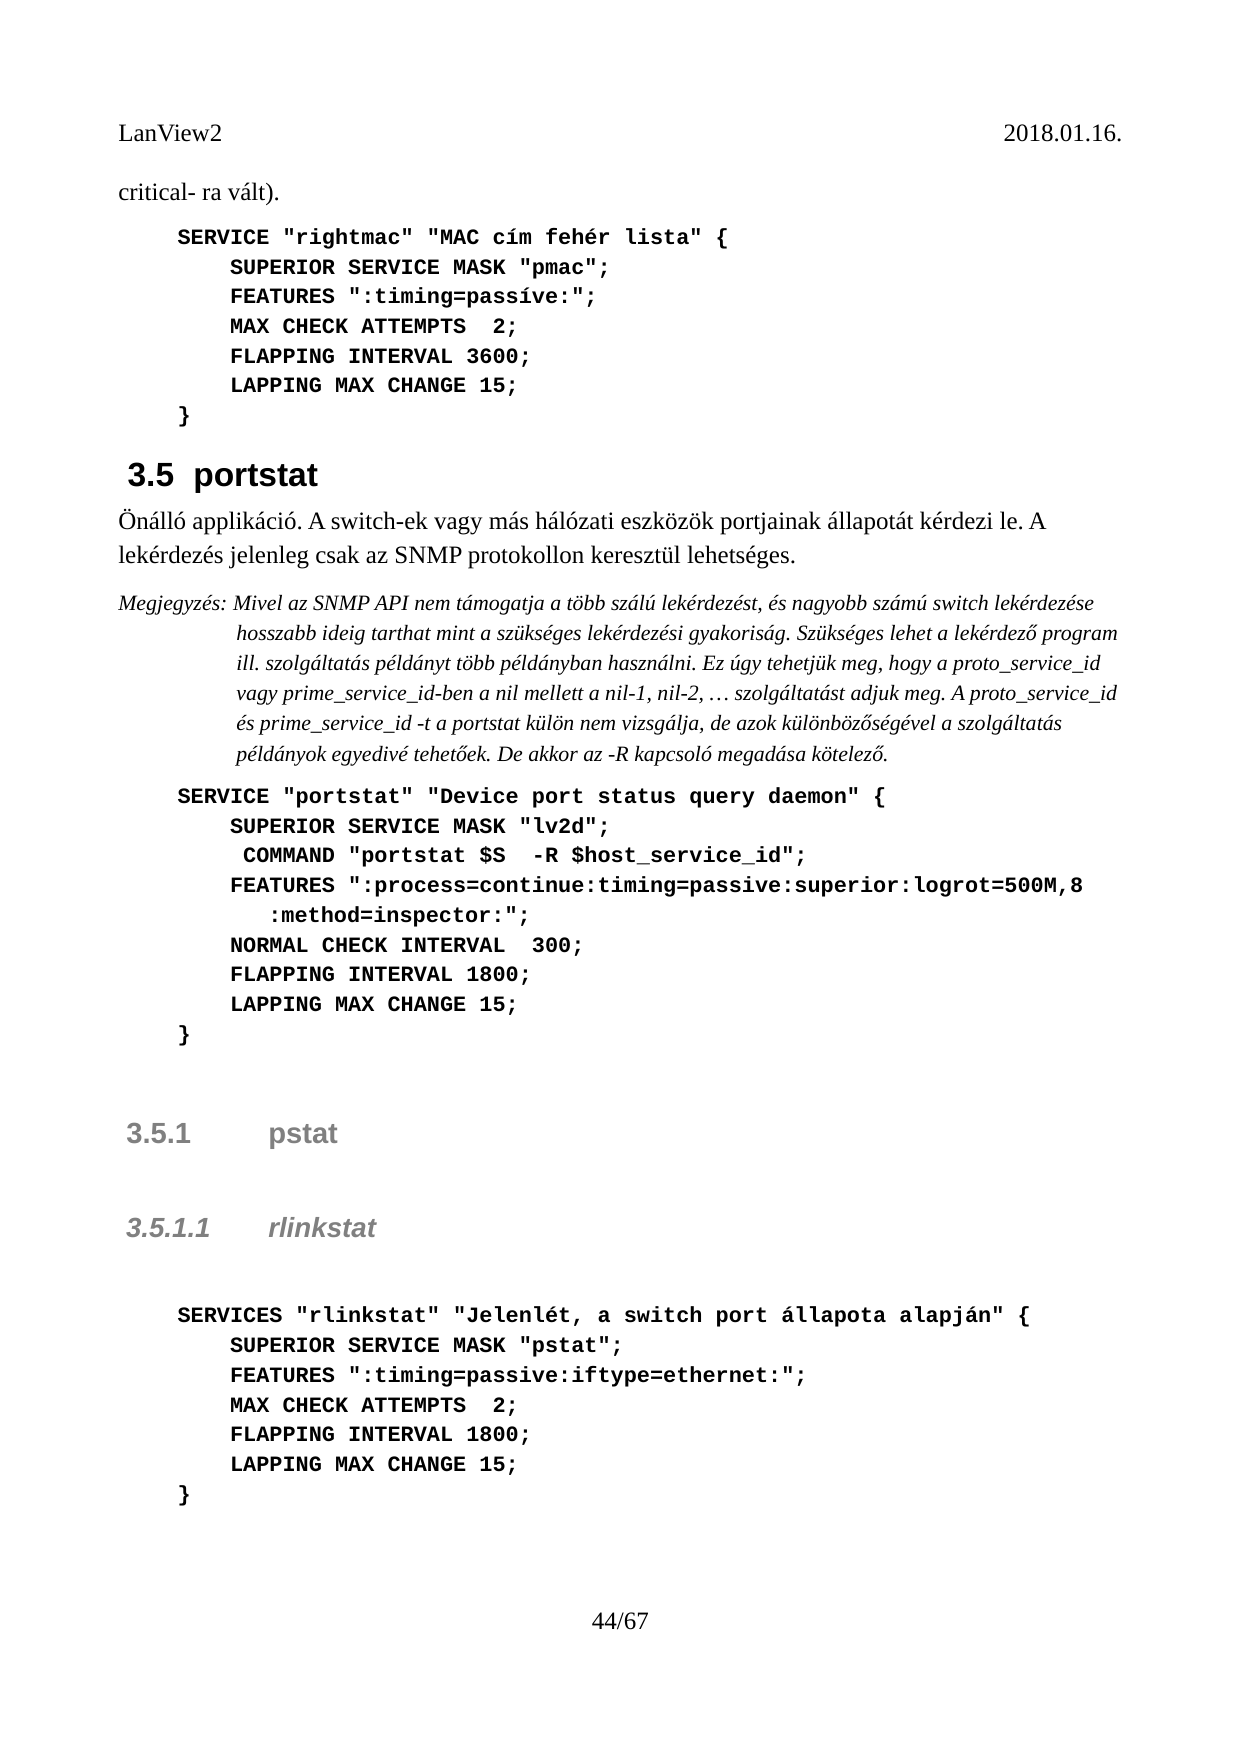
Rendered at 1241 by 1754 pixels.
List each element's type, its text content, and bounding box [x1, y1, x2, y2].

text SERVICE "rightmac" "MAC cím fehér lista" { SUPERIOR SERVICE MASK "pmac"; FEATURES ":timing=passíve:"; MAX CHECK ATTEMPTS 2; FLAPPING INTERVAL 3600; LAPPING MAX CHANGE 15; } [177, 226, 1122, 429]
subtitle pstat [118, 1116, 1122, 1150]
subtitle rlinkstat [118, 1211, 1122, 1243]
text Önálló applikáció. A switch-ek vagy más hálózati eszközök portjainak állapotát kérdezi le. A lekérdezés jelenleg csak az SNMP protokollon keresztül lehetséges. [118, 506, 1122, 569]
text SERVICES "rlinkstat" "Jelenlét, a switch port állapota alapján" { SUPERIOR SERVICE MASK "pstat"; FEATURES ":timing=passive:iftype=ethernet:"; MAX CHECK ATTEMPTS 2; FLAPPING INTERVAL 1800; LAPPING MAX CHANGE 15; } [177, 1305, 1122, 1508]
subtitle portstat [118, 455, 1122, 493]
text Megjegyzés: Mivel az SNMP API nem támogatja a több szálú lekérdezést, és nagyobb számú switch lekérdezése hosszabb ideig tarthat mint a szükséges lekérdezési gyakoriság. Szükséges lehet a lekérdező program ill. szolgáltatás példányt több példányban használni. Ez úgy tehetjük meg, hogy a proto_service_id vagy prime_service_id-ben a nil mellett a nil-1, nil-2, … szolgáltatást adjuk meg. A proto_service_id és prime_service_id -t a portstat külön nem vizsgálja, de azok különbözőségével a szolgáltatás példányok egyedivé tehetőek. De akkor az -R kapcsoló megadása kötelező. [118, 589, 1122, 766]
text SERVICE "portstat" "Device port status query daemon" { SUPERIOR SERVICE MASK "lv2d"; COMMAND "portstat $S -R $host_service_id"; FEATURES ":process=continue:timing=passive:superior:logrot=500M,8 :method=inspector:"; NORMAL CHECK INTERVAL 300; FLAPPING INTERVAL 1800; LAPPING MAX CHANGE 15; } [177, 785, 1122, 1048]
text critical- ra vált). [118, 177, 1122, 206]
